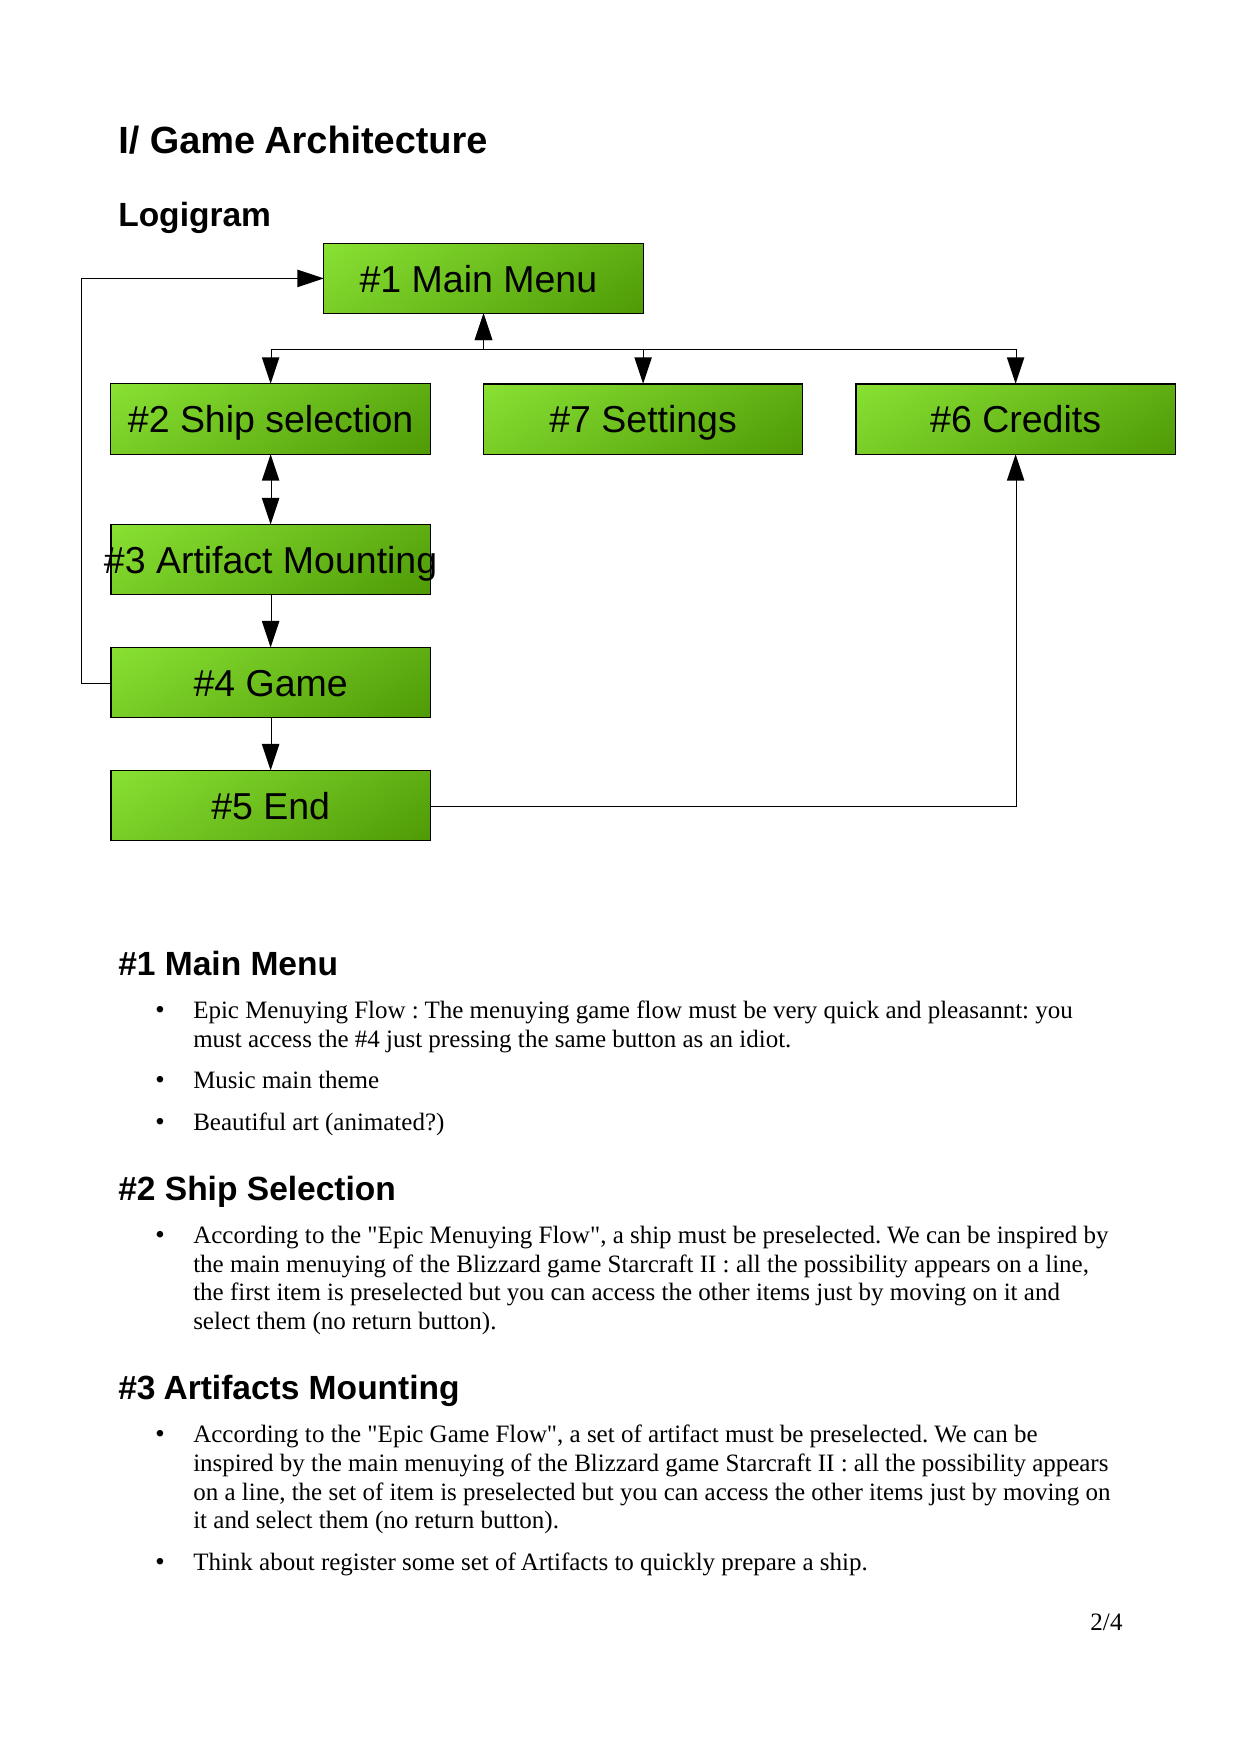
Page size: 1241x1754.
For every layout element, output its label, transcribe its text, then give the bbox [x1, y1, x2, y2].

subtitle #1 Main Menu [118, 944, 1122, 983]
list Beautiful art (animated?) [156, 1107, 1122, 1135]
list According to the "Epic Game Flow", a set of artifact must be preselected. We can be inspired by the main menuying of the Blizzard game Starcraft II : all the possibility appears on a line, the set of item is preselected but you can access the other items just by moving on it and select them (no return button). [156, 1419, 1122, 1534]
subtitle #2 Ship Selection [118, 1169, 1122, 1207]
list According to the "Epic Menuying Flow", a ship must be preselected. We can be inspired by the main menuying of the Blizzard game Starcraft II : all the possibility appears on a line, the first item is preselected but you can access the other items just by moving on it and select them (no return button). [156, 1220, 1122, 1335]
subtitle #3 Artifacts Mounting [118, 1368, 1122, 1407]
subtitle I/ Game Architecture [118, 118, 1122, 162]
list Music main theme [156, 1065, 1122, 1094]
list Think about register some set of Artifacts to quickly prepare a ship. [156, 1547, 1122, 1576]
subtitle Logigram [118, 195, 1122, 234]
list Epic Menuying Flow : The menuying game flow must be very quick and pleasannt: you must access the #4 just pressing the same button as an idiot. [156, 995, 1122, 1053]
